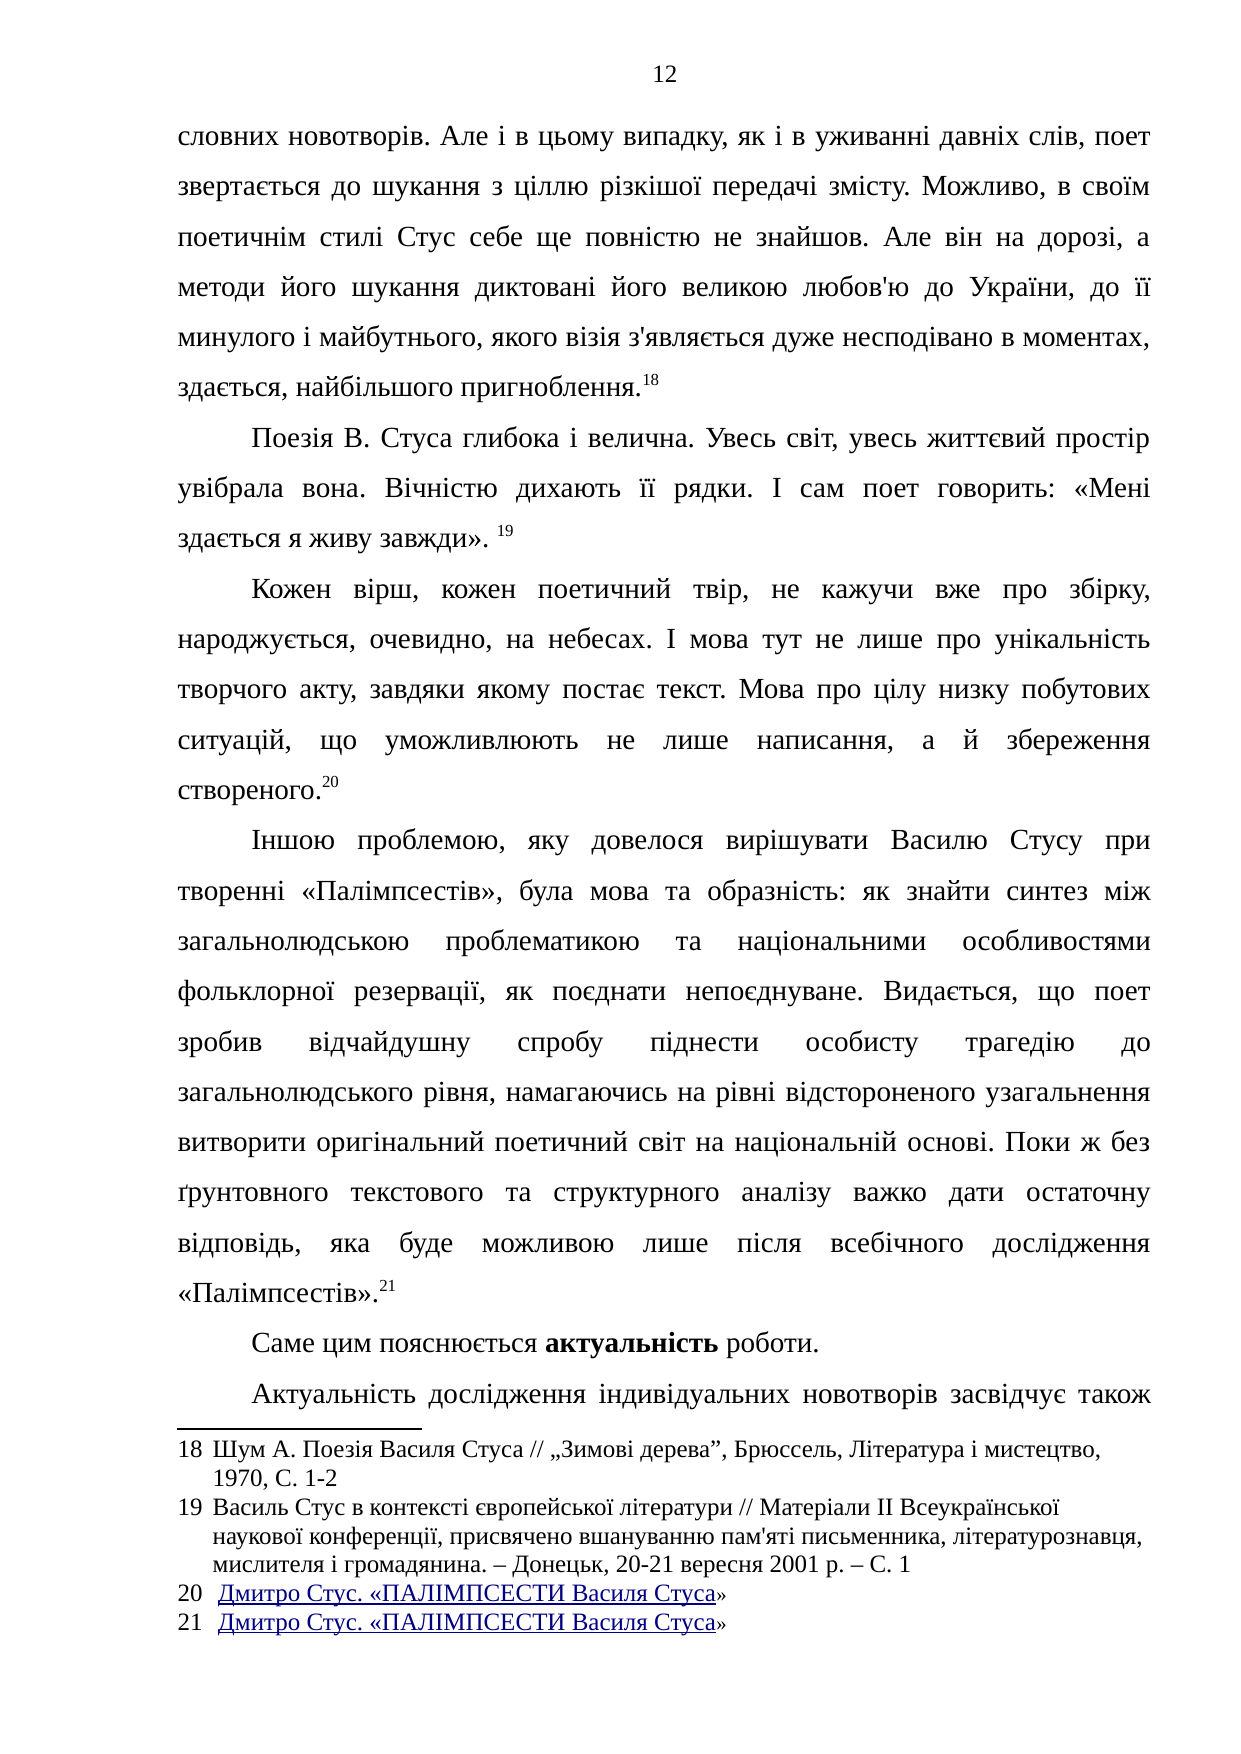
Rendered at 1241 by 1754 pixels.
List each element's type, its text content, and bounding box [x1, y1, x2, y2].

text Дмитро Стус. «ПАЛІМПСЕСТИ Василя Стуса» [177, 1578, 1152, 1607]
text Іншою проблемою, яку довелося вирішувати Василю Стусу при творенні «Палімпсестів», була мова та образність: як знайти синтез між загальнолюдською проблематикою та національними особливостями фольклорної резервації, як поєднати непоєднуване. Видається, що поет зробив відчайдушну спробу піднести особисту трагедію до загальнолюдського рівня, намагаючись на рівні відстороненого узагальнення витворити оригінальний поетичний світ на національній основі. Поки ж без ґрунтовного текстового та структурного аналізу важко дати остаточну відповідь, яка буде можливою лише після всебічного дослідження «Палімпсестів». [177, 822, 1152, 1309]
text Актуальність дослідження індивідуальних новотворів засвідчує також [177, 1376, 1152, 1409]
text Дмитро Стус. «ПАЛІМПСЕСТИ Василя Стуса» [177, 1607, 1152, 1636]
text Поезія В. Стуса глибока і велична. Увесь світ, увесь життєвий простір увібрала вона. Вічністю дихають її рядки. І сам поет говорить: «Мені здається я живу завжди». [177, 420, 1152, 554]
text Кожен вірш, кожен поетичний твір, не кажучи вже про збірку, народжується, очевидно, на небесах. І мова тут не лише про унікальність творчого акту, завдяки якому постає текст. Мова про цілу низку побутових ситуацій, що уможливлюють не лише написання, а й збереження створеного. [177, 571, 1152, 806]
text Шум А. Поезія Василя Стуса // „Зимові дерева”, Брюссель, Література і мистецтво, 1970, С. 1-2 [177, 1434, 1152, 1492]
text словних новотворів. Але і в цьому випадку, як і в уживанні давніх слів, поет звертається до шукання з ціллю різкішої передачі змісту. Можливо, в своїм поетичнім стилі Стус себе ще повністю не знайшов. Але він на дорозі, а методи його шукання диктовані його великою любов'ю до України, до її минулого і майбутнього, якого візія з'являється дуже несподівано в моментах, здається, найбільшого пригноблення. [177, 118, 1152, 403]
text Василь Стус в контексті європейської літератури // Матеріали ІІ Всеукраїнської наукової конференції, присвячено вшануванню пам'яті письменника, літературознавця, мислителя і громадянина. – Донецьк, 20-21 вересня 2001 р. – С. 1 [177, 1492, 1152, 1578]
text Саме цим пояснюється актуальність роботи. [177, 1326, 1152, 1359]
